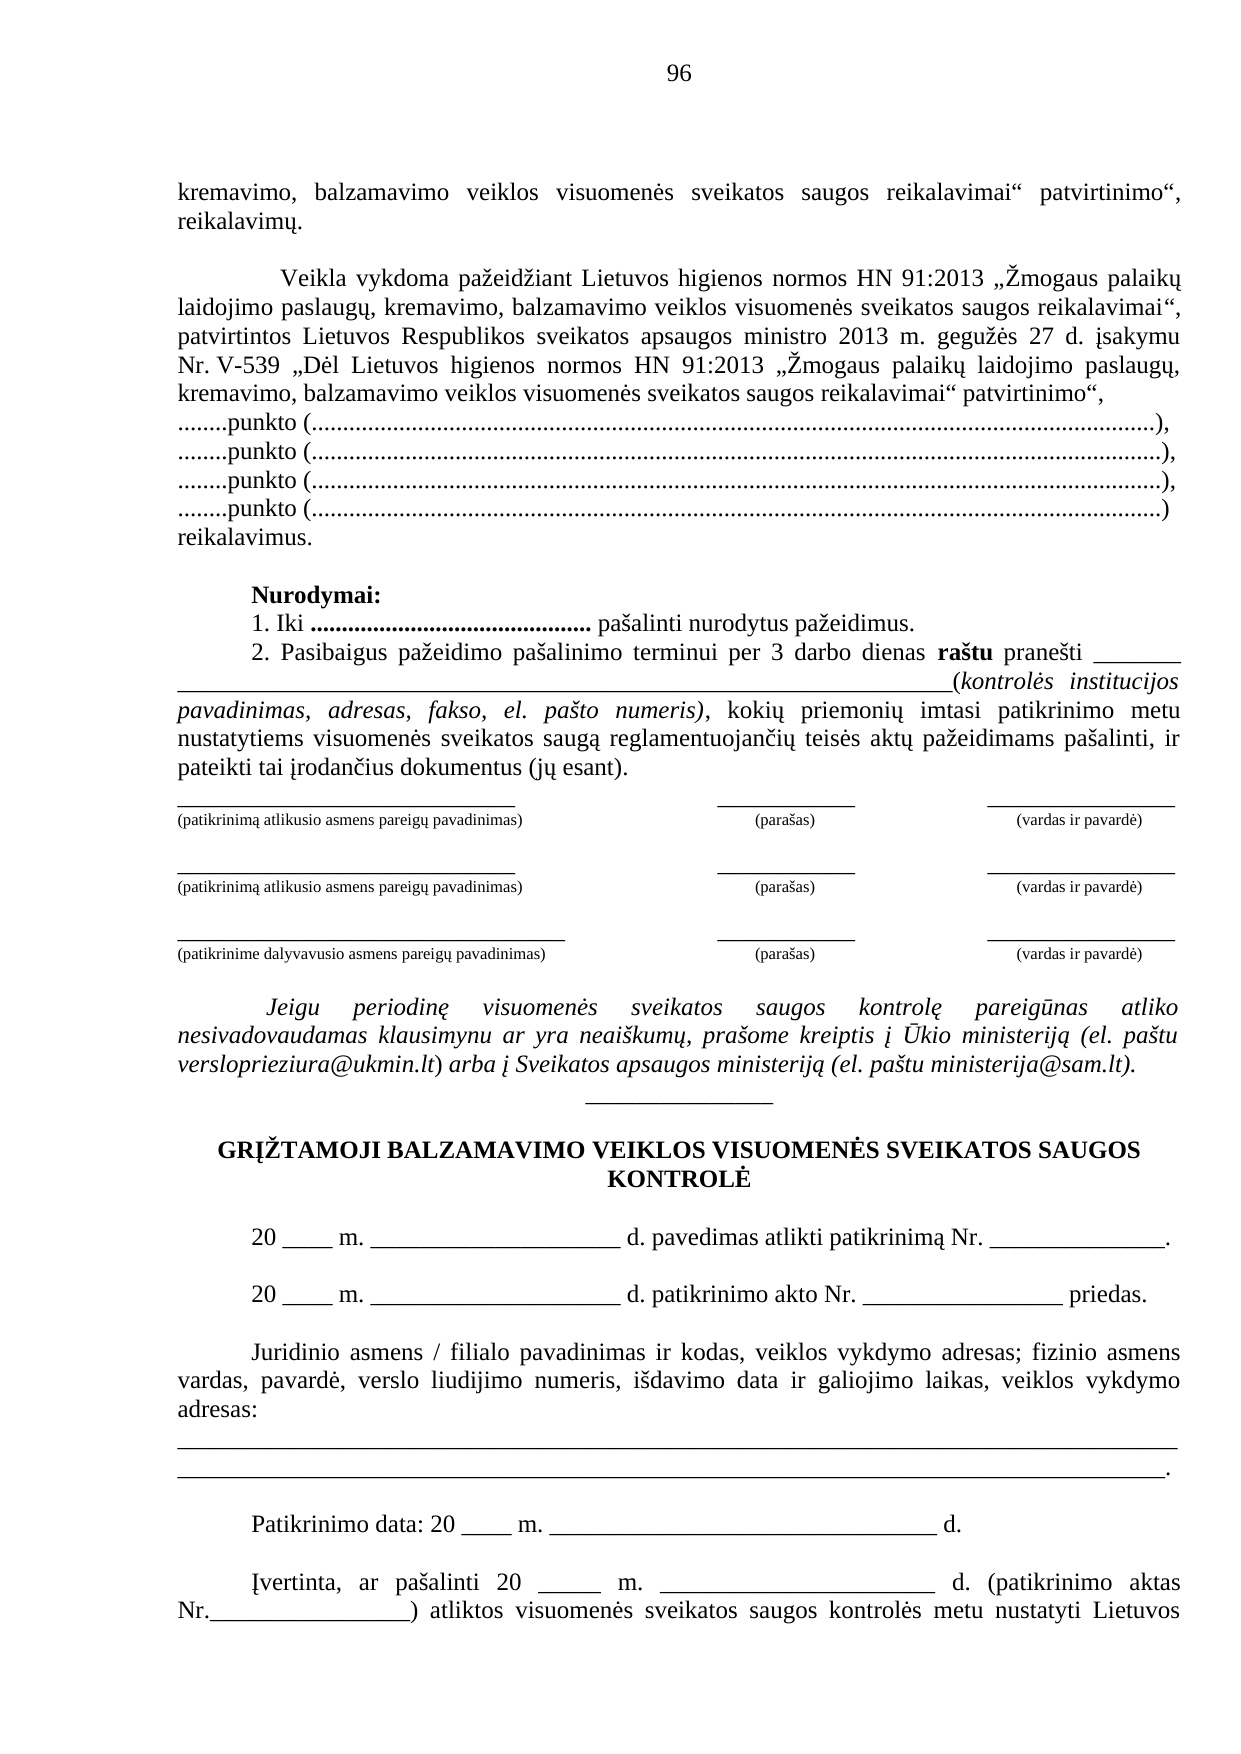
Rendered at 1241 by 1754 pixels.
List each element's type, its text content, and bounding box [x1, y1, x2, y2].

text 2. Pasibaigus pažeidimo pašalinimo terminui per 3 darbo dienas raštu pranešti _______ ______________________________________________________________(kontrolės institucijos pavadinimas, adresas, fakso, el. pašto numeris), kokių priemonių imtasi patikrinimo metu nustatytiems visuomenės sveikatos saugą reglamentuojančių teisės aktų pažeidimams pašalinti, ir pateikti tai įrodančius dokumentus (jų esant). [177, 637, 1181, 781]
text ........punkto (........................................................................................................................................) reikalavimus. [177, 493, 1181, 551]
text ........punkto (.......................................................................................................................................), [177, 407, 1181, 436]
text 20 ____ m. ____________________ d. pavedimas atlikti patikrinimą Nr. ______________. [177, 1222, 1181, 1251]
text  Veikla vykdoma pažeidžiant Lietuvos higienos normos HN 91:2013 „Žmogaus palaikų laidojimo paslaugų, kremavimo, balzamavimo veiklos visuomenės sveikatos saugos reikalavimai“, patvirtintos Lietuvos Respublikos sveikatos apsaugos ministro 2013 m. gegužės 27 d. įsakymu Nr. V-539 „Dėl Lietuvos higienos normos HN 91:2013 „Žmogaus palaikų laidojimo paslaugų, kremavimo, balzamavimo veiklos visuomenės sveikatos saugos reikalavimai“ patvirtinimo“, [177, 263, 1181, 407]
text Patikrinimo data: 20 ____ m. _______________________________ d. [177, 1509, 1181, 1538]
text ........punkto (........................................................................................................................................), [177, 465, 1181, 493]
text ........punkto (........................................................................................................................................), [177, 436, 1181, 465]
text (patikrinimą atlikusio asmens pareigų pavadinimas) (parašas) (vardas ir pavardė) [177, 810, 1181, 829]
text (patikrinime dalyvavusio asmens pareigų pavadinimas) (parašas) (vardas ir pavardė) [177, 944, 1181, 963]
text GRĮŽTAMOJI BALZAMAVIMO VEIKLOS VISUOMENĖS SVEIKATOS SAUGOS KONTROLĖ [177, 1136, 1181, 1193]
text (patikrinimą atlikusio asmens pareigų pavadinimas) (parašas) (vardas ir pavardė) [177, 877, 1181, 896]
text ___________________________ ___________ _______________ [177, 781, 1181, 810]
text Įvertinta, ar pašalinti 20 _____ m. ______________________ d. (patikrinimo aktas Nr.________________) atliktos visuomenės sveikatos saugos kontrolės metu nustatyti Lietuvos [177, 1567, 1181, 1624]
text Jeigu periodinę visuomenės sveikatos saugos kontrolę pareigūnas atliko nesivadovaudamas klausimynu ar yra neaiškumų, prašome kreiptis į Ūkio ministeriją (el. paštu versloprieziura@ukmin.lt) arba į Sveikatos apsaugos ministeriją (el. paštu ministerija@sam.lt). [177, 992, 1181, 1078]
text kremavimo, balzamavimo veiklos visuomenės sveikatos saugos reikalavimai“ patvirtinimo“, reikalavimų. [177, 177, 1181, 235]
text _______________________________ ___________ _______________ [177, 915, 1181, 944]
text Juridinio asmens / filialo pavadinimas ir kodas, veiklos vykdymo adresas; fizinio asmens vardas, pavardė, verslo liudijimo numeris, išdavimo data ir galiojimo laikas, veiklos vykdymo adresas: _______________________________________________________________________________________________________________________________________________________________. [177, 1337, 1181, 1481]
text Nurodymai: [177, 580, 1181, 608]
text 1. Iki ............................................. pašalinti nurodytus pažeidimus. [177, 608, 1181, 637]
text _______________ [177, 1078, 1181, 1107]
text 20 ____ m. ____________________ d. patikrinimo akto Nr. ________________ priedas. [177, 1279, 1181, 1308]
text ___________________________ ___________ _______________ [177, 848, 1181, 877]
